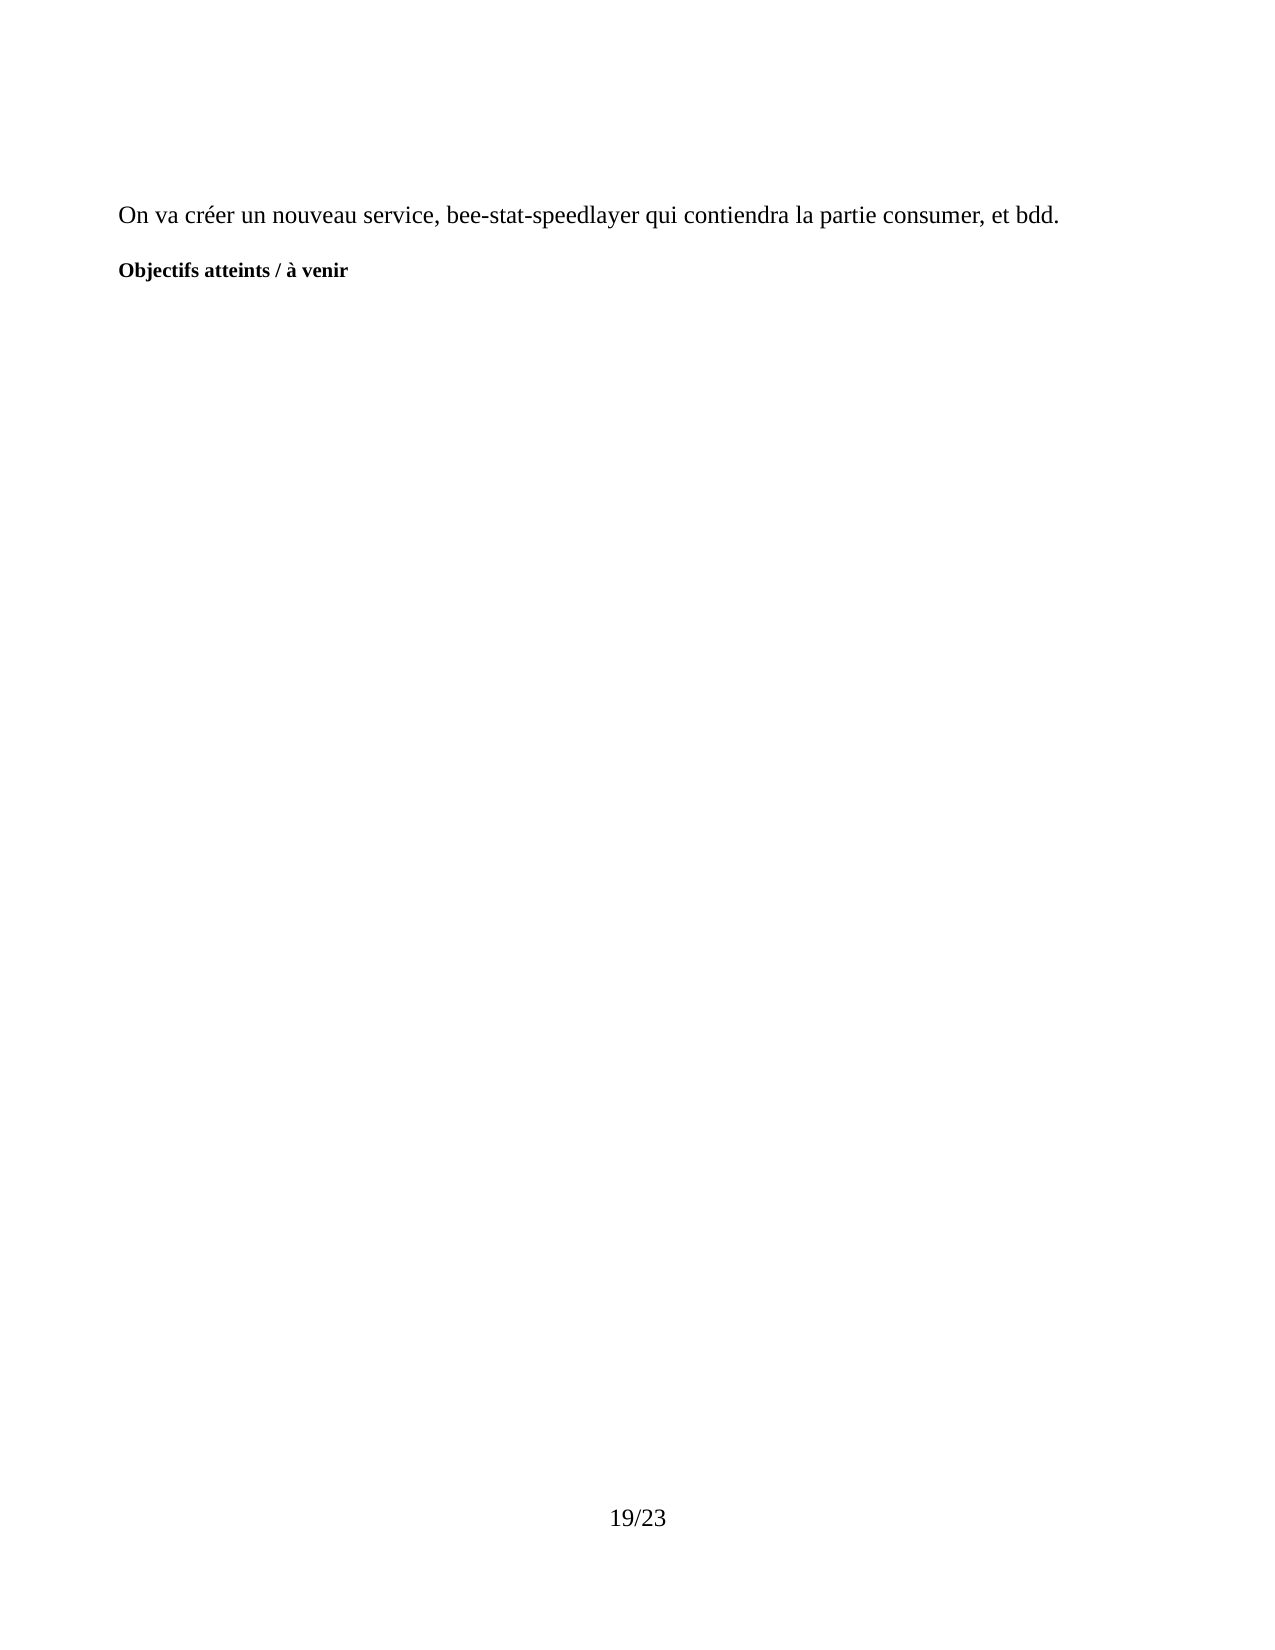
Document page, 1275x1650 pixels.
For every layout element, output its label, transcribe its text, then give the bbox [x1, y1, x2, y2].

subtitle Objectifs atteints / à venir [118, 258, 1157, 282]
text On va créer un nouveau service, bee-stat-speedlayer qui contiendra la partie consumer, et bdd. [118, 200, 1157, 229]
